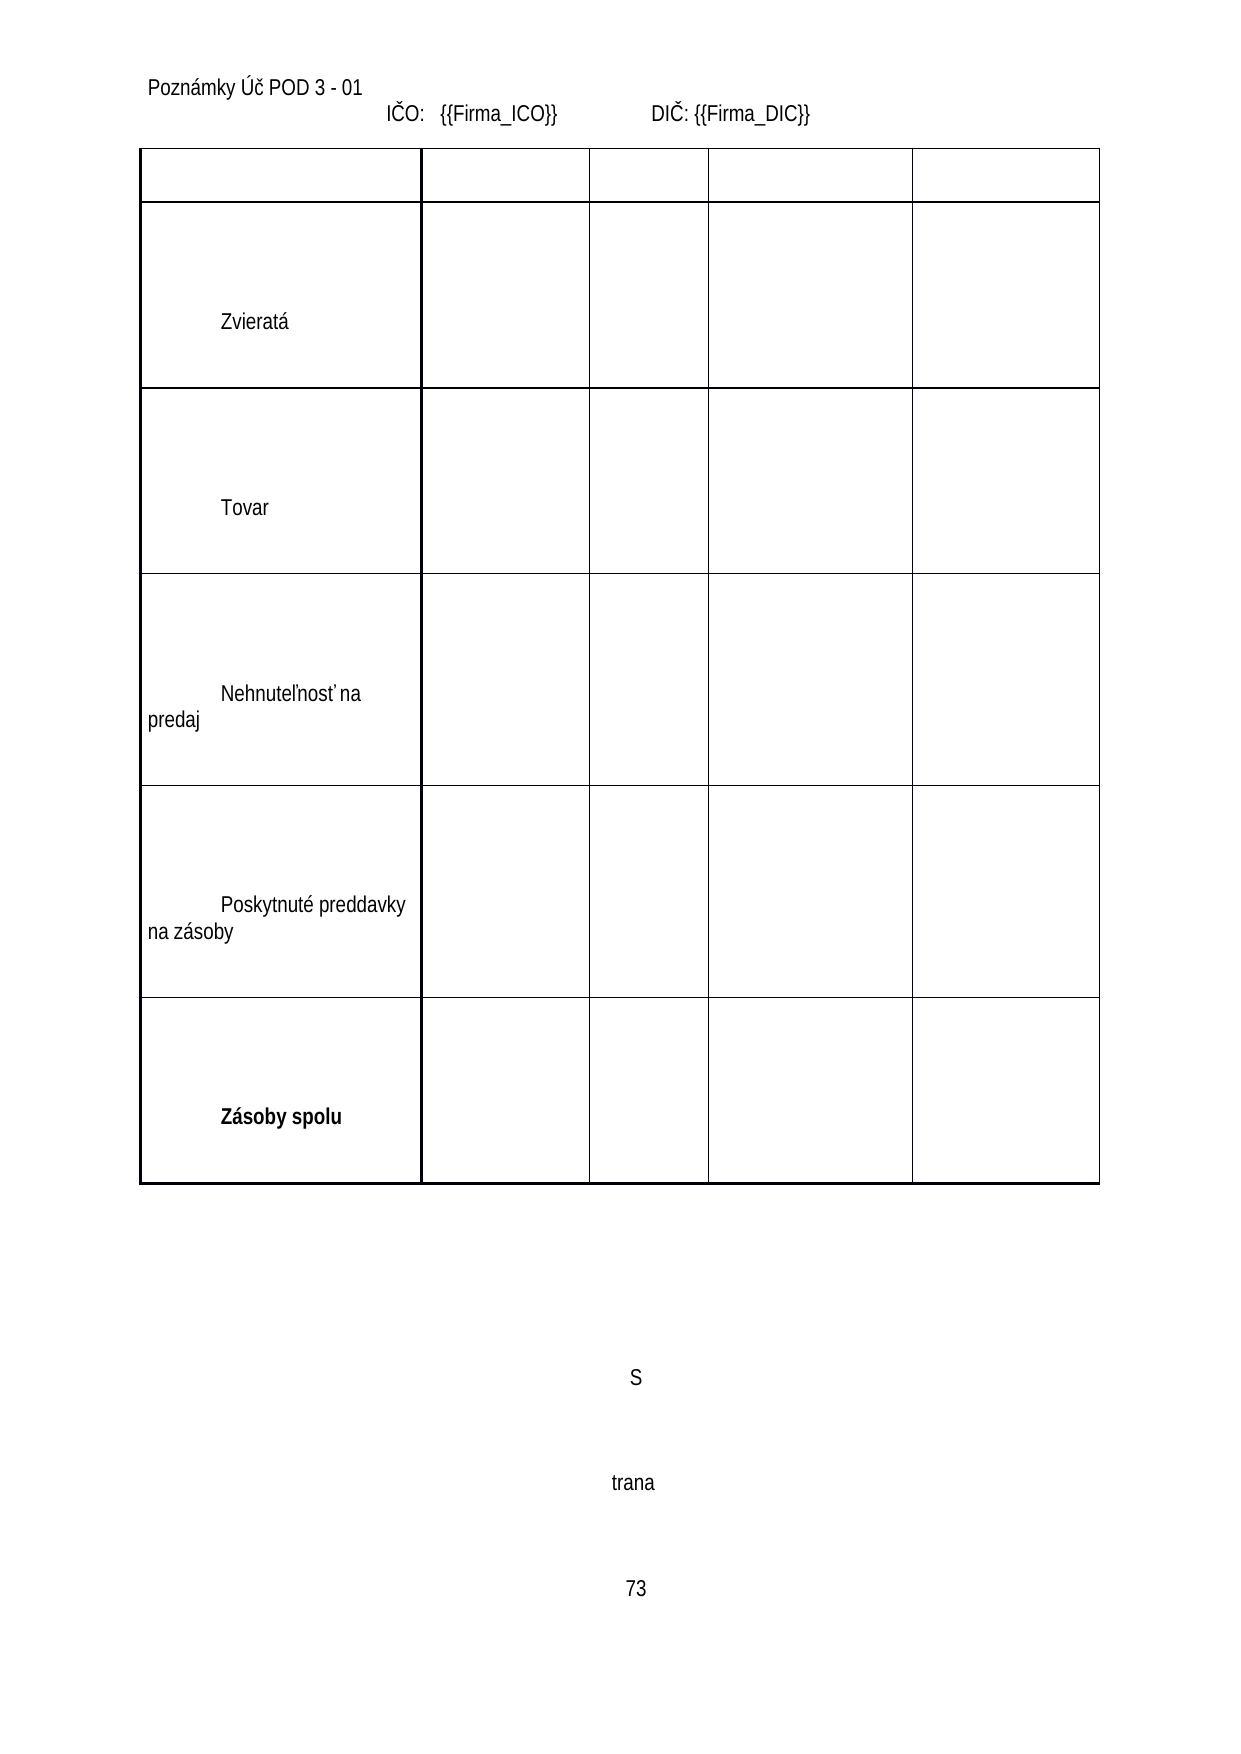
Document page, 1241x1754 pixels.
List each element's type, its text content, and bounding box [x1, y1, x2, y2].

table_cell [590, 574, 708, 785]
table_cell [590, 998, 708, 1182]
table_cell [423, 149, 589, 201]
table_cell [590, 149, 708, 201]
table_cell [913, 203, 1099, 387]
table_cell [423, 389, 589, 573]
table_cell Poskytnuté preddavky na zásoby [142, 786, 420, 997]
table_cell [709, 574, 912, 785]
table_cell [709, 203, 912, 387]
table_cell [590, 203, 708, 387]
table_cell [590, 786, 708, 997]
table_cell [709, 149, 912, 201]
table_cell [709, 998, 912, 1182]
table_cell [913, 389, 1099, 573]
table_cell Nehnuteľnosť na predaj [142, 574, 420, 785]
table_cell Tovar [142, 389, 420, 573]
table_cell [590, 389, 708, 573]
table_cell [913, 998, 1099, 1182]
table_cell [423, 998, 589, 1182]
table_cell [709, 786, 912, 997]
table_cell [913, 574, 1099, 785]
table_cell [423, 574, 589, 785]
table_cell Zásoby spolu [142, 998, 420, 1182]
table_cell Zvieratá [142, 203, 420, 387]
table_cell [142, 149, 420, 201]
table_cell [913, 786, 1099, 997]
table_cell [423, 786, 589, 997]
table_cell [913, 149, 1099, 201]
table_cell [709, 389, 912, 573]
table_cell [423, 203, 589, 387]
